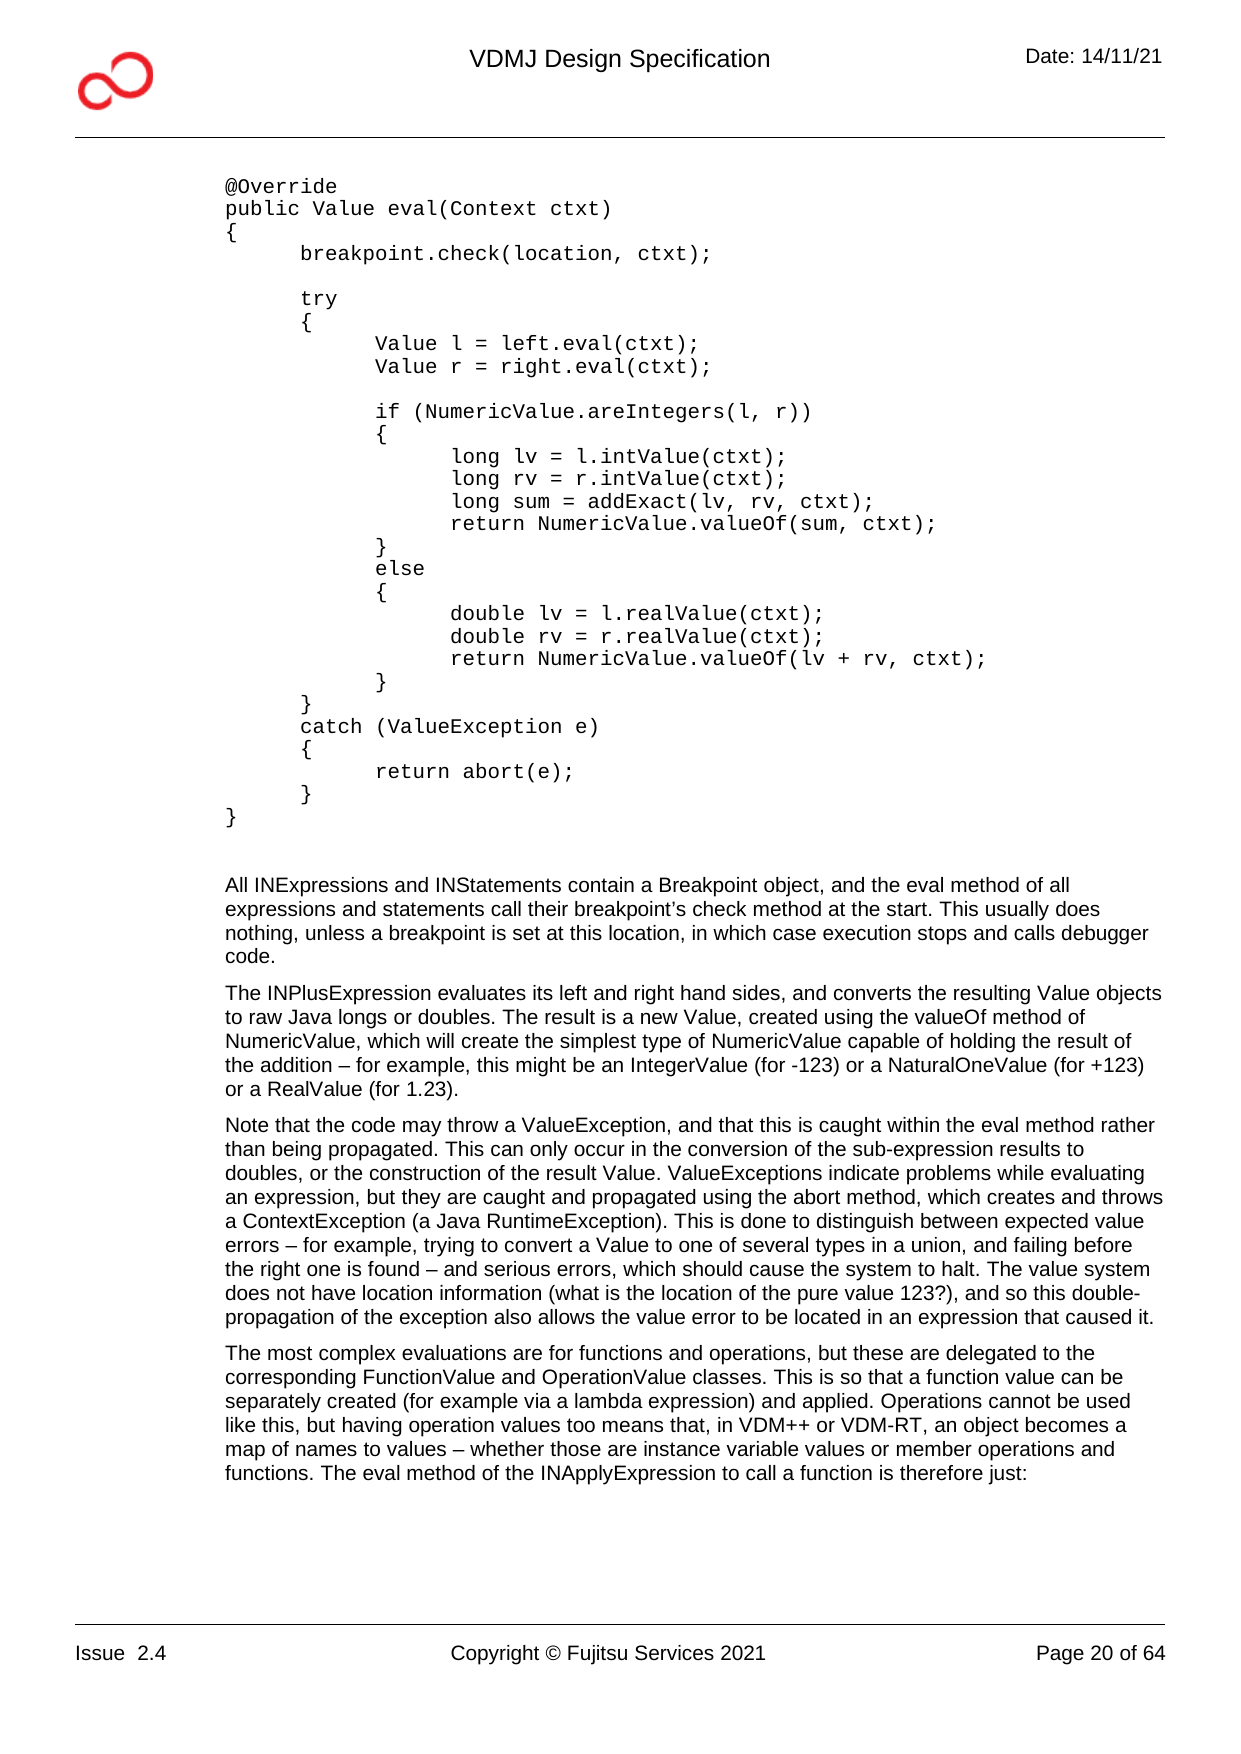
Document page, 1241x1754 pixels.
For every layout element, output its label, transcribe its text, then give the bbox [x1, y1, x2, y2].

text long lv = l.intValue(ctxt); [225, 445, 1165, 468]
text double rv = r.realValue(ctxt); [225, 625, 1165, 648]
text } [225, 535, 1165, 558]
text } [225, 783, 1165, 805]
text { [225, 423, 1165, 445]
text Value l = left.eval(ctxt); [225, 333, 1165, 355]
text { [225, 310, 1165, 333]
text The most complex evaluations are for functions and operations, but these are delegated to the corresponding FunctionValue and OperationValue classes. This is so that a function value can be separately created (for example via a lambda expression) and applied. Operations cannot be used like this, but having operation values too means that, in VDM++ or VDM-RT, an object becomes a map of names to values – whether those are instance variable values or member operations and functions. The eval method of the INApplyExpression to call a function is therefore just: [225, 1342, 1165, 1485]
text return NumericValue.valueOf(lv + rv, ctxt); [225, 648, 1165, 670]
text public Value eval(Context ctxt) [225, 198, 1165, 220]
text { [225, 738, 1165, 760]
text } [225, 805, 1165, 828]
picture [78, 44, 153, 120]
text return NumericValue.valueOf(sum, ctxt); [225, 513, 1165, 535]
text try [225, 288, 1165, 310]
text All INExpressions and INStatements contain a Breakpoint object, and the eval method of all expressions and statements call their breakpoint’s check method at the start. This usually does nothing, unless a breakpoint is set at this location, in which case execution stops and calls debugger code. [225, 873, 1165, 969]
text { [225, 580, 1165, 603]
text breakpoint.check(location, ctxt); [225, 243, 1165, 265]
text { [225, 220, 1165, 243]
text else [225, 558, 1165, 580]
text Value r = right.eval(ctxt); [225, 355, 1165, 378]
text } [225, 670, 1165, 693]
text long rv = r.intValue(ctxt); [225, 468, 1165, 490]
text The INPlusExpression evaluates its left and right hand sides, and converts the resulting Value objects to raw Java longs or doubles. The result is a new Value, created using the valueOf method of NumericValue, which will create the simplest type of NumericValue capable of holding the result of the addition – for example, this might be an IntegerValue (for -123) or a NaturalOneValue (for +123) or a RealValue (for 1.23). [225, 981, 1165, 1101]
text @Override [225, 175, 1165, 198]
text } [225, 693, 1165, 715]
text long sum = addExact(lv, rv, ctxt); [225, 490, 1165, 513]
text Note that the code may throw a ValueException, and that this is caught within the eval method rather than being propagated. This can only occur in the conversion of the sub-expression results to doubles, or the construction of the result Value. ValueExceptions indicate problems while evaluating an expression, but they are caught and propagated using the abort method, which creates and throws a ContextException (a Java RuntimeException). This is done to distinguish between expected value errors – for example, trying to convert a Value to one of several types in a union, and failing before the right one is found – and serious errors, which should cause the system to halt. The value system does not have location information (what is the location of the pure value 123?), and so this double-propagation of the exception also allows the value error to be located in an expression that caused it. [225, 1113, 1165, 1329]
text double lv = l.realValue(ctxt); [225, 603, 1165, 625]
text if (NumericValue.areIntegers(l, r)) [225, 400, 1165, 423]
text catch (ValueException e) [225, 715, 1165, 738]
text return abort(e); [225, 760, 1165, 783]
